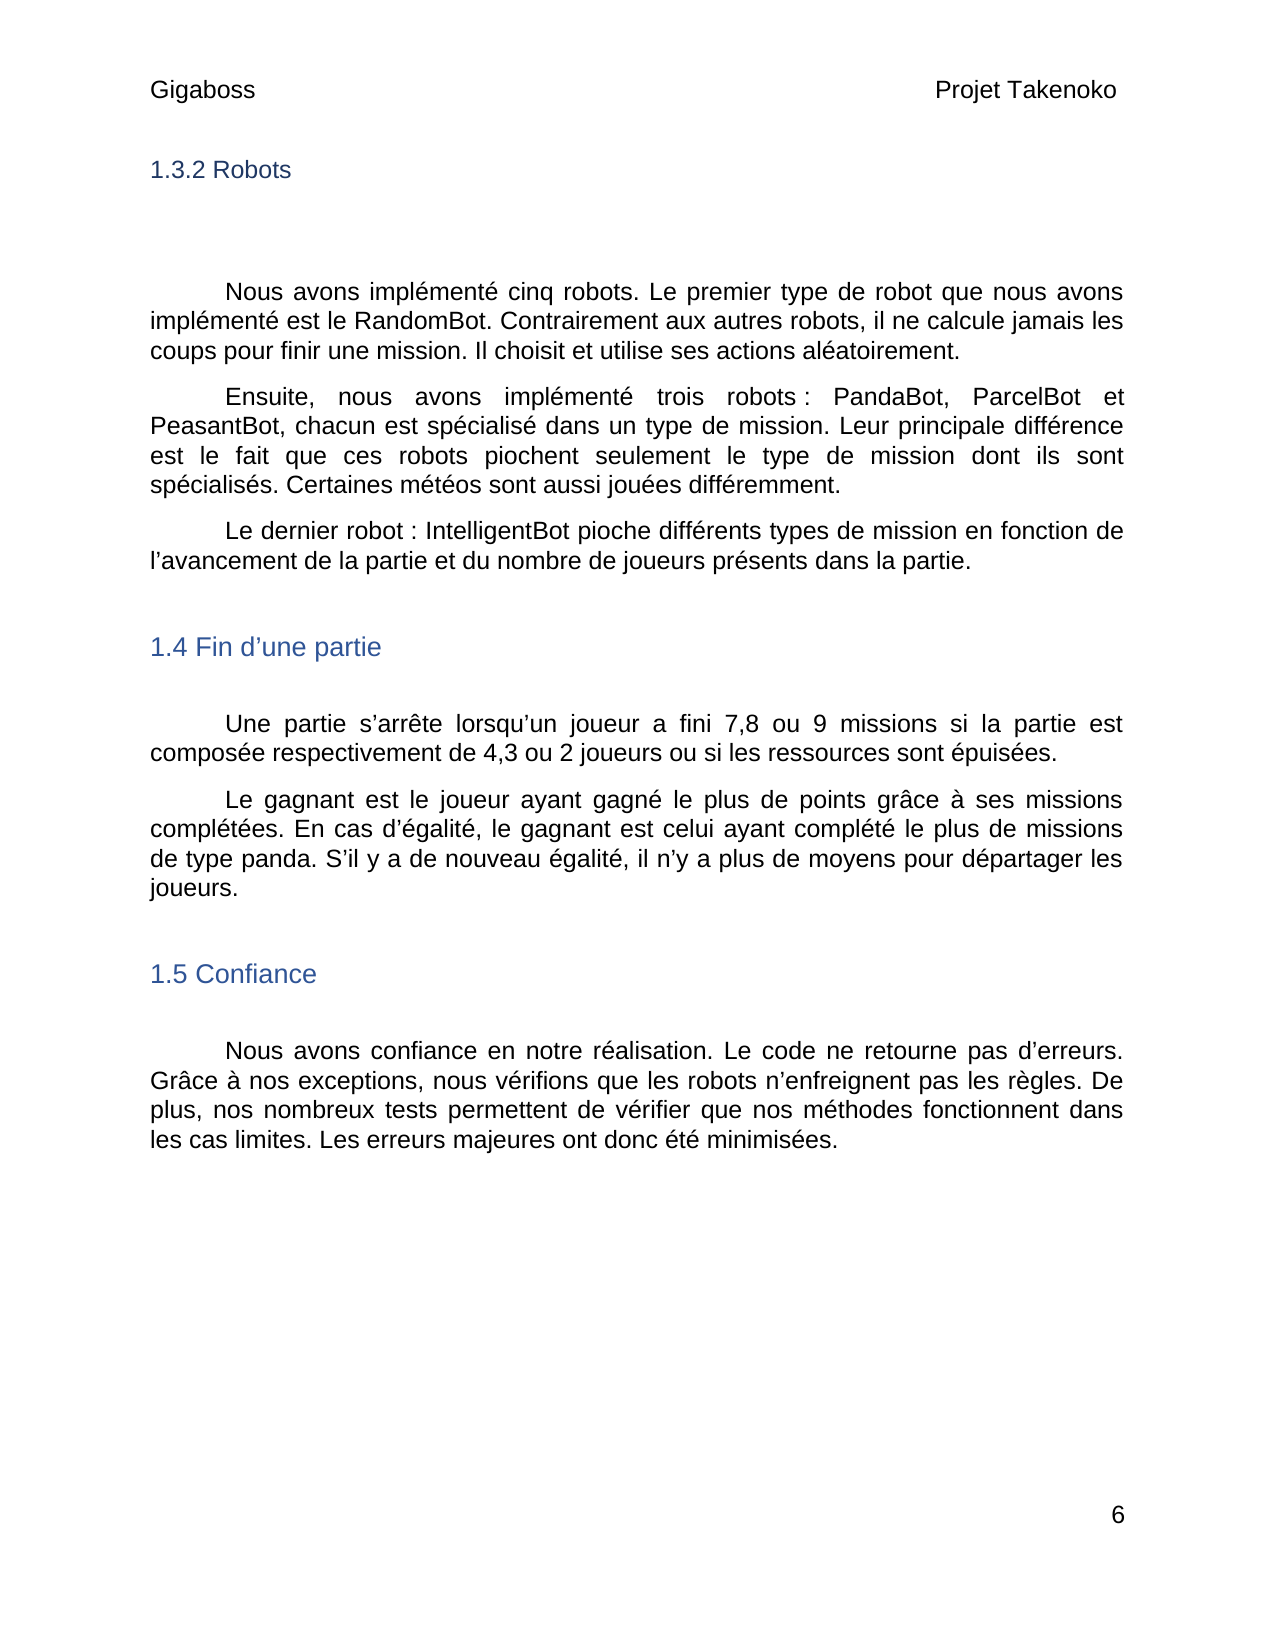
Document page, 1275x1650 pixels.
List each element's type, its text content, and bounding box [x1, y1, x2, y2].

subtitle 1.4 Fin d’une partie [150, 631, 1125, 662]
text Ensuite, nous avons implémenté trois robots : PandaBot, ParcelBot et PeasantBot, chacun est spécialisé dans un type de mission. Leur principale différence est le fait que ces robots piochent seulement le type de mission dont ils sont spécialisés. Certaines météos sont aussi jouées différemment. [150, 381, 1125, 499]
subtitle 1.3.2 Robots [150, 154, 1125, 184]
text Le dernier robot : IntelligentBot pioche différents types de mission en fonction de l’avancement de la partie et du nombre de joueurs présents dans la partie. [150, 516, 1125, 574]
text Nous avons implémenté cinq robots. Le premier type de robot que nous avons implémenté est le RandomBot. Contrairement aux autres robots, il ne calcule jamais les coups pour finir une mission. Il choisit et utilise ses actions aléatoirement. [150, 276, 1125, 364]
text Nous avons confiance en notre réalisation. Le code ne retourne pas d’erreurs. Grâce à nos exceptions, nous vérifions que les robots n’enfreignent pas les règles. De plus, nos nombreux tests permettent de vérifier que nos méthodes fonctionnent dans les cas limites. Les erreurs majeures ont donc été minimisées. [150, 1035, 1125, 1153]
text Une partie s’arrête lorsqu’un joueur a fini 7,8 ou 9 missions si la partie est composée respectivement de 4,3 ou 2 joueurs ou si les ressources sont épuisées. [150, 708, 1125, 767]
text Le gagnant est le joueur ayant gagné le plus de points grâce à ses missions complétées. En cas d’égalité, le gagnant est celui ayant complété le plus de missions de type panda. S’il y a de nouveau égalité, il n’y a plus de moyens pour départager les joueurs. [150, 784, 1125, 902]
subtitle 1.5 Confiance [150, 958, 1125, 989]
